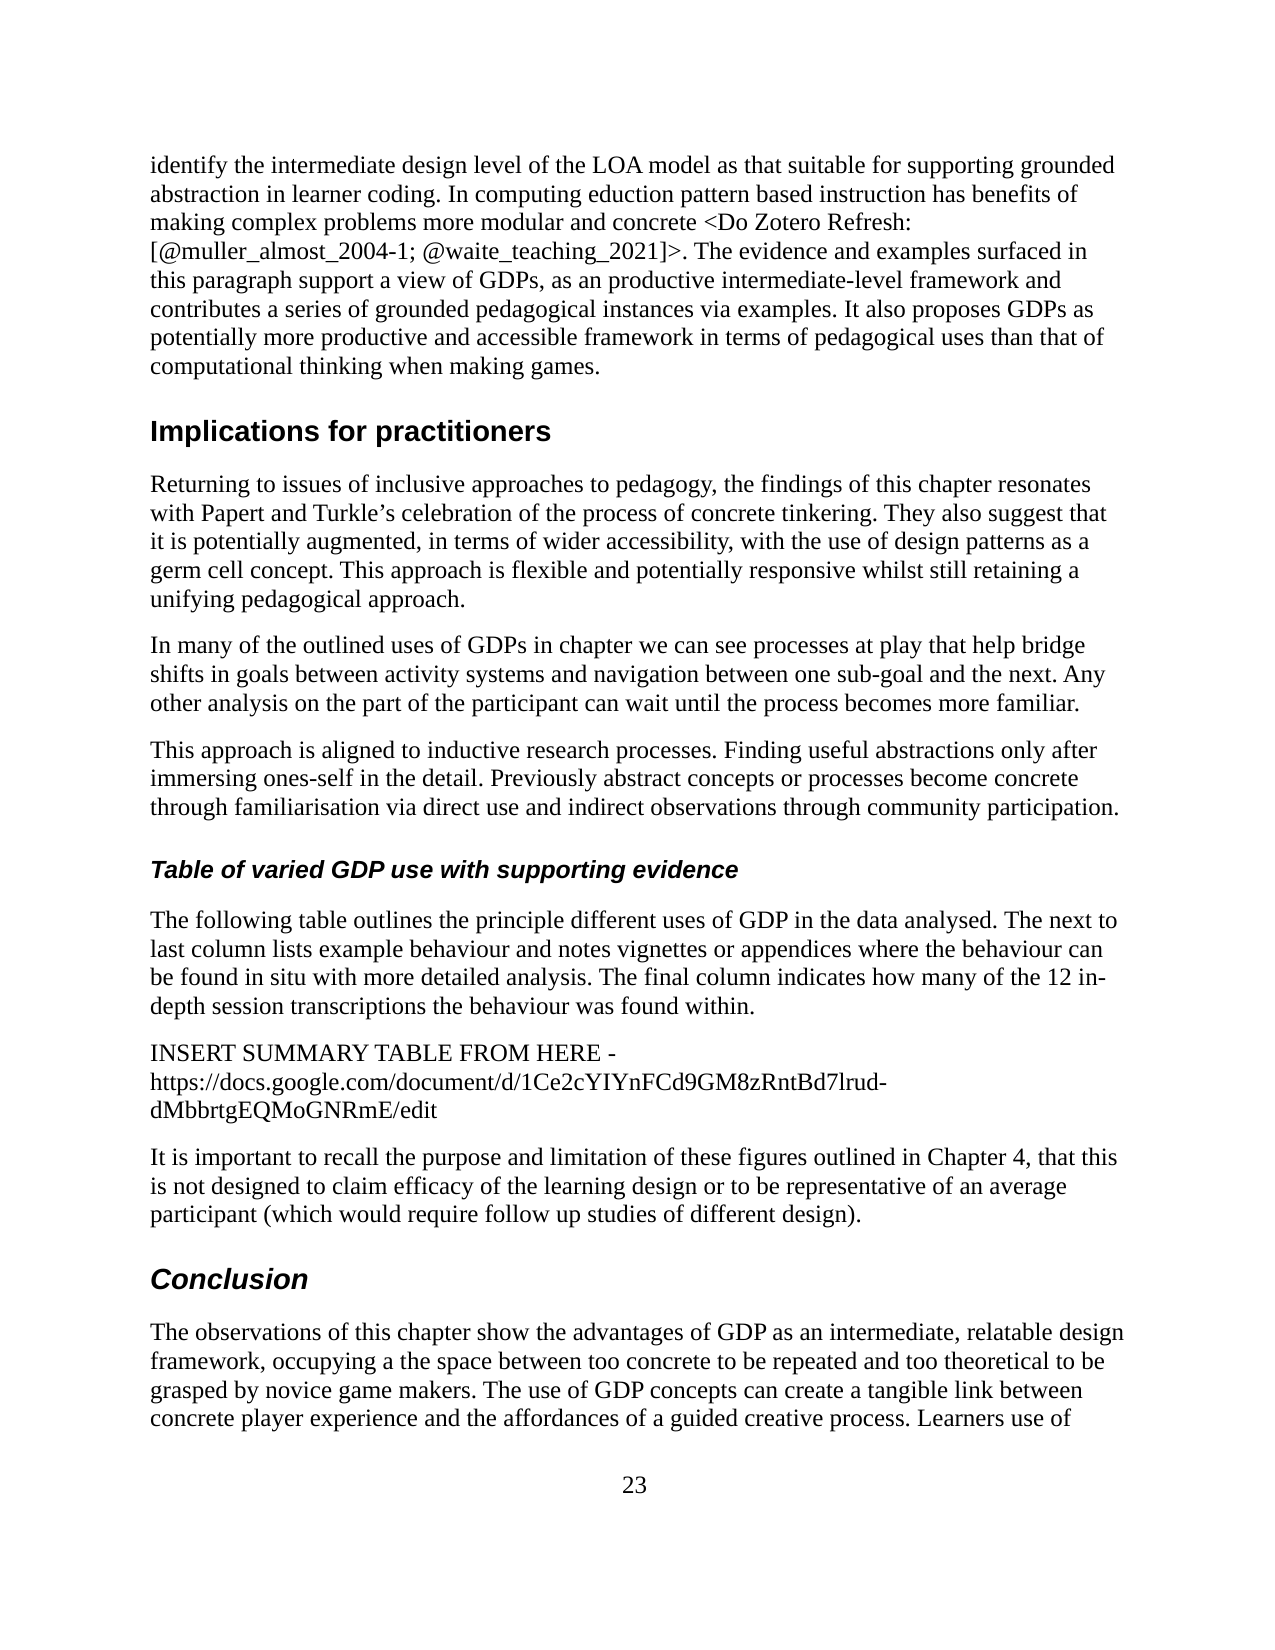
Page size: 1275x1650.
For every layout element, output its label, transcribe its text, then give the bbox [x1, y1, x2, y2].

text The following table outlines the principle different uses of GDP in the data analysed. The next to last column lists example behaviour and notes vignettes or appendices where the behaviour can be found in situ with more detailed analysis. The final column indicates how many of the 12 in-depth session transcriptions the behaviour was found within. [150, 905, 1125, 1020]
subtitle Conclusion [150, 1262, 1125, 1296]
text In many of the outlined uses of GDPs in chapter we can see processes at play that help bridge shifts in goals between activity systems and navigation between one sub-goal and the next. Any other analysis on the part of the participant can wait until the process becomes more familiar. [150, 631, 1125, 717]
text This approach is aligned to inductive research processes. Finding useful abstractions only after immersing ones-self in the detail. Previously abstract concepts or processes become concrete through familiarisation via direct use and indirect observations through community participation. [150, 735, 1125, 821]
text Returning to issues of inclusive approaches to pedagogy, the findings of this chapter resonates with Papert and Turkle’s celebration of the process of concrete tinkering. They also suggest that it is potentially augmented, in terms of wider accessibility, with the use of design patterns as a germ cell concept. This approach is flexible and potentially responsive whilst still retaining a unifying pedagogical approach. [150, 469, 1125, 613]
subtitle Table of varied GDP use with supporting evidence [150, 855, 1125, 883]
text The observations of this chapter show the advantages of GDP as an intermediate, relatable design framework, occupying a the space between too concrete to be repeated and too theoretical to be grasped by novice game makers. The use of GDP concepts can create a tangible link between concrete player experience and the affordances of a guided creative process. Learners use of [150, 1317, 1125, 1432]
subtitle Implications for practitioners [150, 414, 1125, 447]
text INSERT SUMMARY TABLE FROM HERE - https://docs.google.com/document/d/1Ce2cYIYnFCd9GM8zRntBd7lrud-dMbbrtgEQMoGNRmE/edit [150, 1038, 1125, 1124]
text identify the intermediate design level of the LOA model as that suitable for supporting grounded abstraction in learner coding. In computing eduction pattern based instruction has benefits of making complex problems more modular and concrete <Do Zotero Refresh: [@muller_almost_2004-1; @waite_teaching_2021]>. The evidence and examples surfaced in this paragraph support a view of GDPs, as an productive intermediate-level framework and contributes a series of grounded pedagogical instances via examples. It also proposes GDPs as potentially more productive and accessible framework in terms of pedagogical uses than that of computational thinking when making games. [150, 150, 1125, 380]
text It is important to recall the purpose and limitation of these figures outlined in Chapter 4, that this is not designed to claim efficacy of the learning design or to be representative of an average participant (which would require follow up studies of different design). [150, 1142, 1125, 1228]
